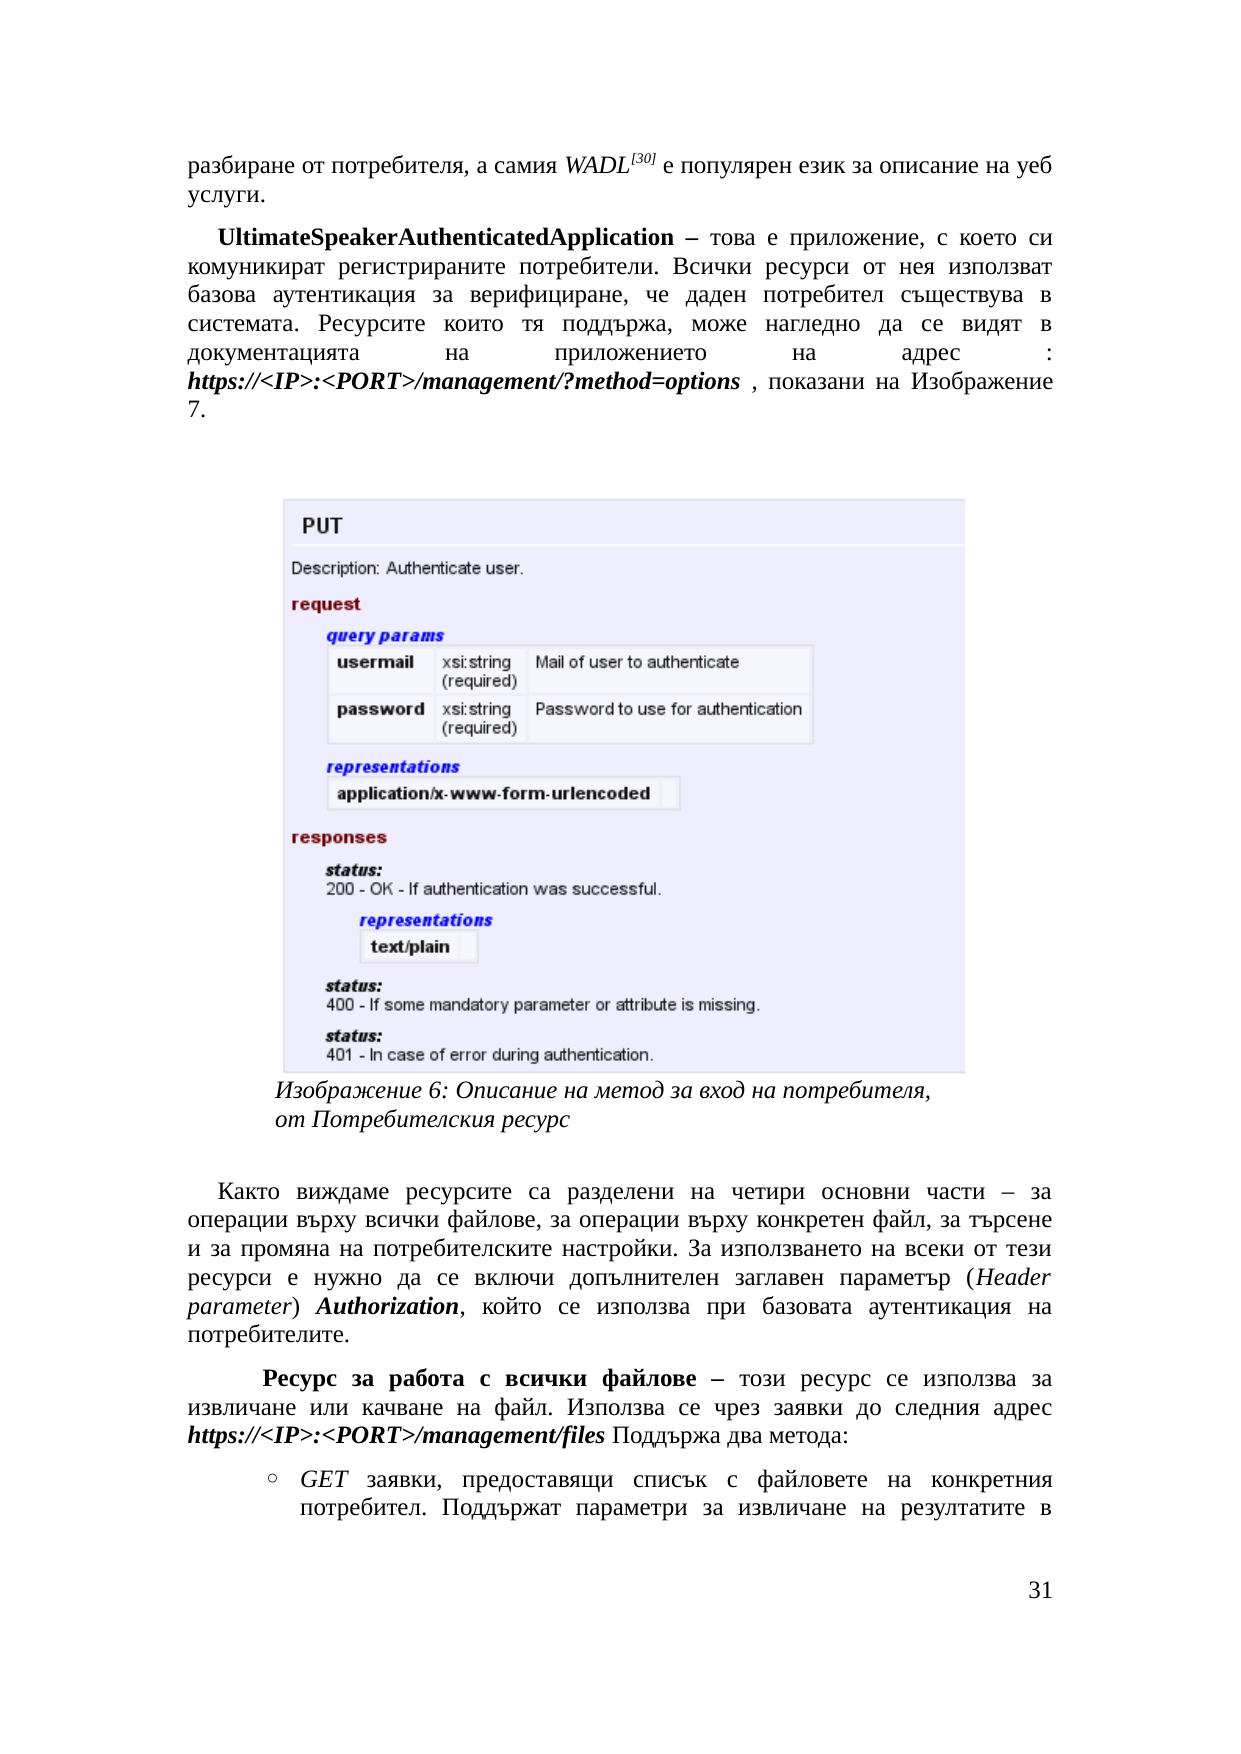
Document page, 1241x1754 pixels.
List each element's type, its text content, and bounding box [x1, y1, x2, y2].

text Както виждаме ресурсите са разделени на четири основни части – за операции върху всички файлове, за операции върху конкретен файл, за търсене и за промяна на потребителските настройки. За използването на всеки от тези ресурси е нужно да се включи допълнителен заглавен параметър (Header parameter) Authorization, който се използва при базовата аутентикация на потребителите. [187, 1176, 1053, 1348]
text Изображение 6: Описание на метод за вход на потребителя, от Потребителския ресурс [275, 1075, 966, 1132]
picture [275, 493, 966, 1075]
text UltimateSpeakerAuthenticatedApplication – това е приложение, с което си комуникират регистрираните потребители. Всички ресурси от нея използват базова аутентикация за верифициране, че даден потребител съществува в системата. Ресурсите които тя поддържа, може нагледно да се видят в документацията на приложението на адрес : https://<IP>:<PORT>/management/?method=options , показани на Изображение 7. [187, 222, 1053, 423]
text Ресурс за работа с всички файлове – този ресурс се използва за извличане или качване на файл. Използва се чрез заявки до следния адрес https://<IP>:<PORT>/management/files Поддържа два метода: [187, 1363, 1053, 1449]
text разбиране от потребителя, а самия WADL[30] е популярен език за описание на уеб услуги. [187, 150, 1053, 207]
list GET заявки, предоставящи списък с файловете на конкретния потребител. Поддържат параметри за извличане на резултатите в [262, 1464, 1053, 1521]
